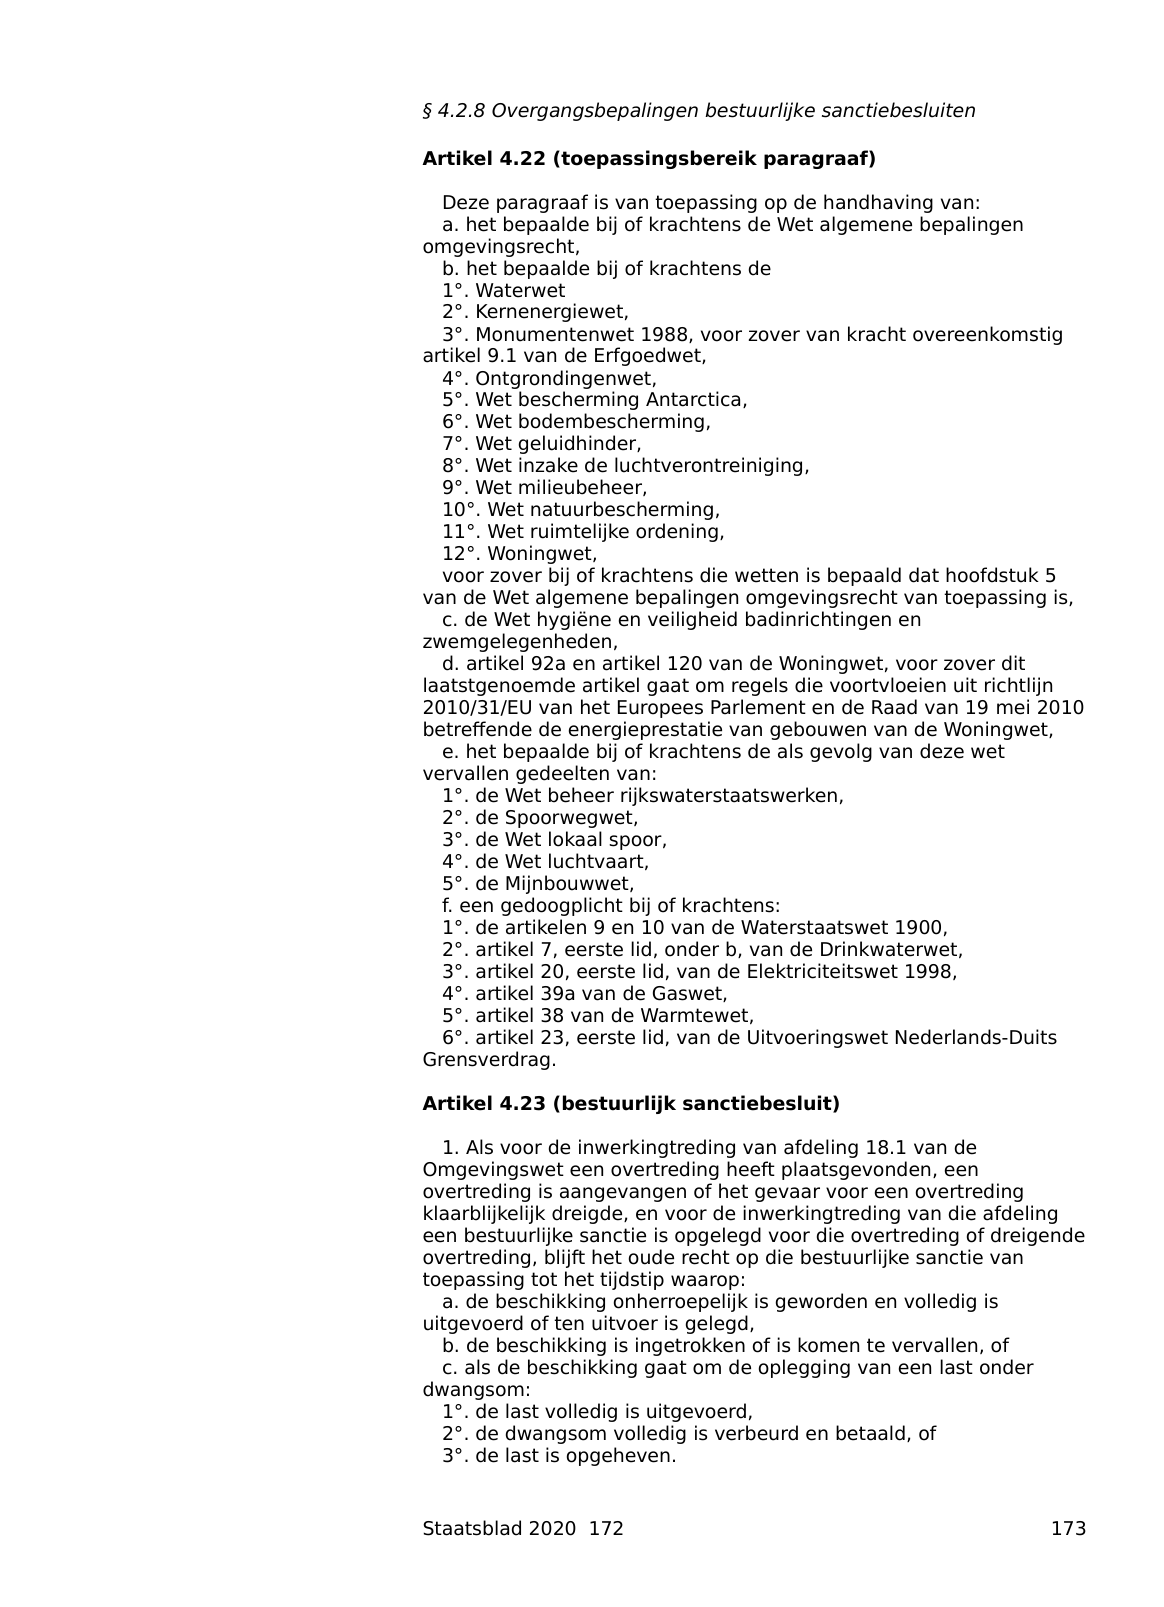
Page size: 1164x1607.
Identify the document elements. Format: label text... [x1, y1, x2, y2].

text b. het bepaalde bij of krachtens de [422, 257, 1087, 279]
text b. de beschikking is ingetrokken of is komen te vervallen, of [422, 1335, 1087, 1357]
text 3°. artikel 20, eerste lid, van de Elektriciteitswet 1998, [422, 961, 1087, 983]
text 4°. de Wet luchtvaart, [422, 851, 1087, 873]
text 1°. de last volledig is uitgevoerd, [422, 1401, 1087, 1423]
text 7°. Wet geluidhinder, [422, 433, 1087, 455]
text 2°. de Spoorwegwet, [422, 807, 1087, 829]
text 8°. Wet inzake de luchtverontreiniging, [422, 455, 1087, 477]
text e. het bepaalde bij of krachtens de als gevolg van deze wet vervallen gedeelten van: [422, 741, 1087, 785]
text 5°. artikel 38 van de Warmtewet, [422, 1005, 1087, 1027]
subtitle Artikel 4.23 (bestuurlijk sanctiebesluit) [422, 1093, 1087, 1115]
text 4°. Ontgrondingenwet, [422, 367, 1087, 389]
text 2°. artikel 7, eerste lid, onder b, van de Drinkwaterwet, [422, 939, 1087, 961]
text 1°. de Wet beheer rijkswaterstaatswerken, [422, 785, 1087, 807]
text 3°. de Wet lokaal spoor, [422, 829, 1087, 851]
text 10°. Wet natuurbescherming, [422, 499, 1087, 521]
text f. een gedoogplicht bij of krachtens: [422, 895, 1087, 917]
text Deze paragraaf is van toepassing op de handhaving van: [422, 192, 1087, 213]
text 9°. Wet milieubeheer, [422, 477, 1087, 499]
text voor zover bij of krachtens die wetten is bepaald dat hoofdstuk 5 van de Wet algemene bepalingen omgevingsrecht van toepassing is, [422, 565, 1087, 609]
text a. de beschikking onherroepelijk is geworden en volledig is uitgevoerd of ten uitvoer is gelegd, [422, 1291, 1087, 1335]
text 1°. Waterwet [422, 279, 1087, 301]
text 11°. Wet ruimtelijke ordening, [422, 521, 1087, 543]
text c. als de beschikking gaat om de oplegging van een last onder dwangsom: [422, 1357, 1087, 1401]
text 5°. de Mijnbouwwet, [422, 873, 1087, 895]
text 1°. de artikelen 9 en 10 van de Waterstaatswet 1900, [422, 917, 1087, 939]
text c. de Wet hygiëne en veiligheid badinrichtingen en zwemgelegenheden, [422, 609, 1087, 653]
text 3°. Monumentenwet 1988, voor zover van kracht overeenkomstig artikel 9.1 van de Erfgoedwet, [422, 323, 1087, 367]
text 4°. artikel 39a van de Gaswet, [422, 983, 1087, 1005]
text 2°. de dwangsom volledig is verbeurd en betaald, of [422, 1423, 1087, 1445]
text 6°. artikel 23, eerste lid, van de Uitvoeringswet Nederlands-Duits Grensverdrag. [422, 1027, 1087, 1071]
text 6°. Wet bodembescherming, [422, 411, 1087, 433]
subtitle § 4.2.8 Overgangsbepalingen bestuurlijke sanctiebesluiten [422, 100, 1087, 122]
text 2°. Kernenergiewet, [422, 301, 1087, 323]
text d. artikel 92a en artikel 120 van de Woningwet, voor zover dit laatstgenoemde artikel gaat om regels die voortvloeien uit richtlijn 2010/31/EU van het Europees Parlement en de Raad van 19 mei 2010 betreffende de energieprestatie van gebouwen van de Woningwet, [422, 653, 1087, 741]
text 12°. Woningwet, [422, 543, 1087, 565]
text 1. Als voor de inwerkingtreding van afdeling 18.1 van de Omgevingswet een overtreding heeft plaatsgevonden, een overtreding is aangevangen of het gevaar voor een overtreding klaarblijkelijk dreigde, en voor de inwerkingtreding van die afdeling een bestuurlijke sanctie is opgelegd voor die overtreding of dreigende overtreding, blijft het oude recht op die bestuurlijke sanctie van toepassing tot het tijdstip waarop: [422, 1137, 1087, 1291]
subtitle Artikel 4.22 (toepassingsbereik paragraaf) [422, 147, 1087, 169]
text a. het bepaalde bij of krachtens de Wet algemene bepalingen omgevingsrecht, [422, 213, 1087, 257]
text 3°. de last is opgeheven. [422, 1445, 1087, 1467]
text 5°. Wet bescherming Antarctica, [422, 389, 1087, 411]
